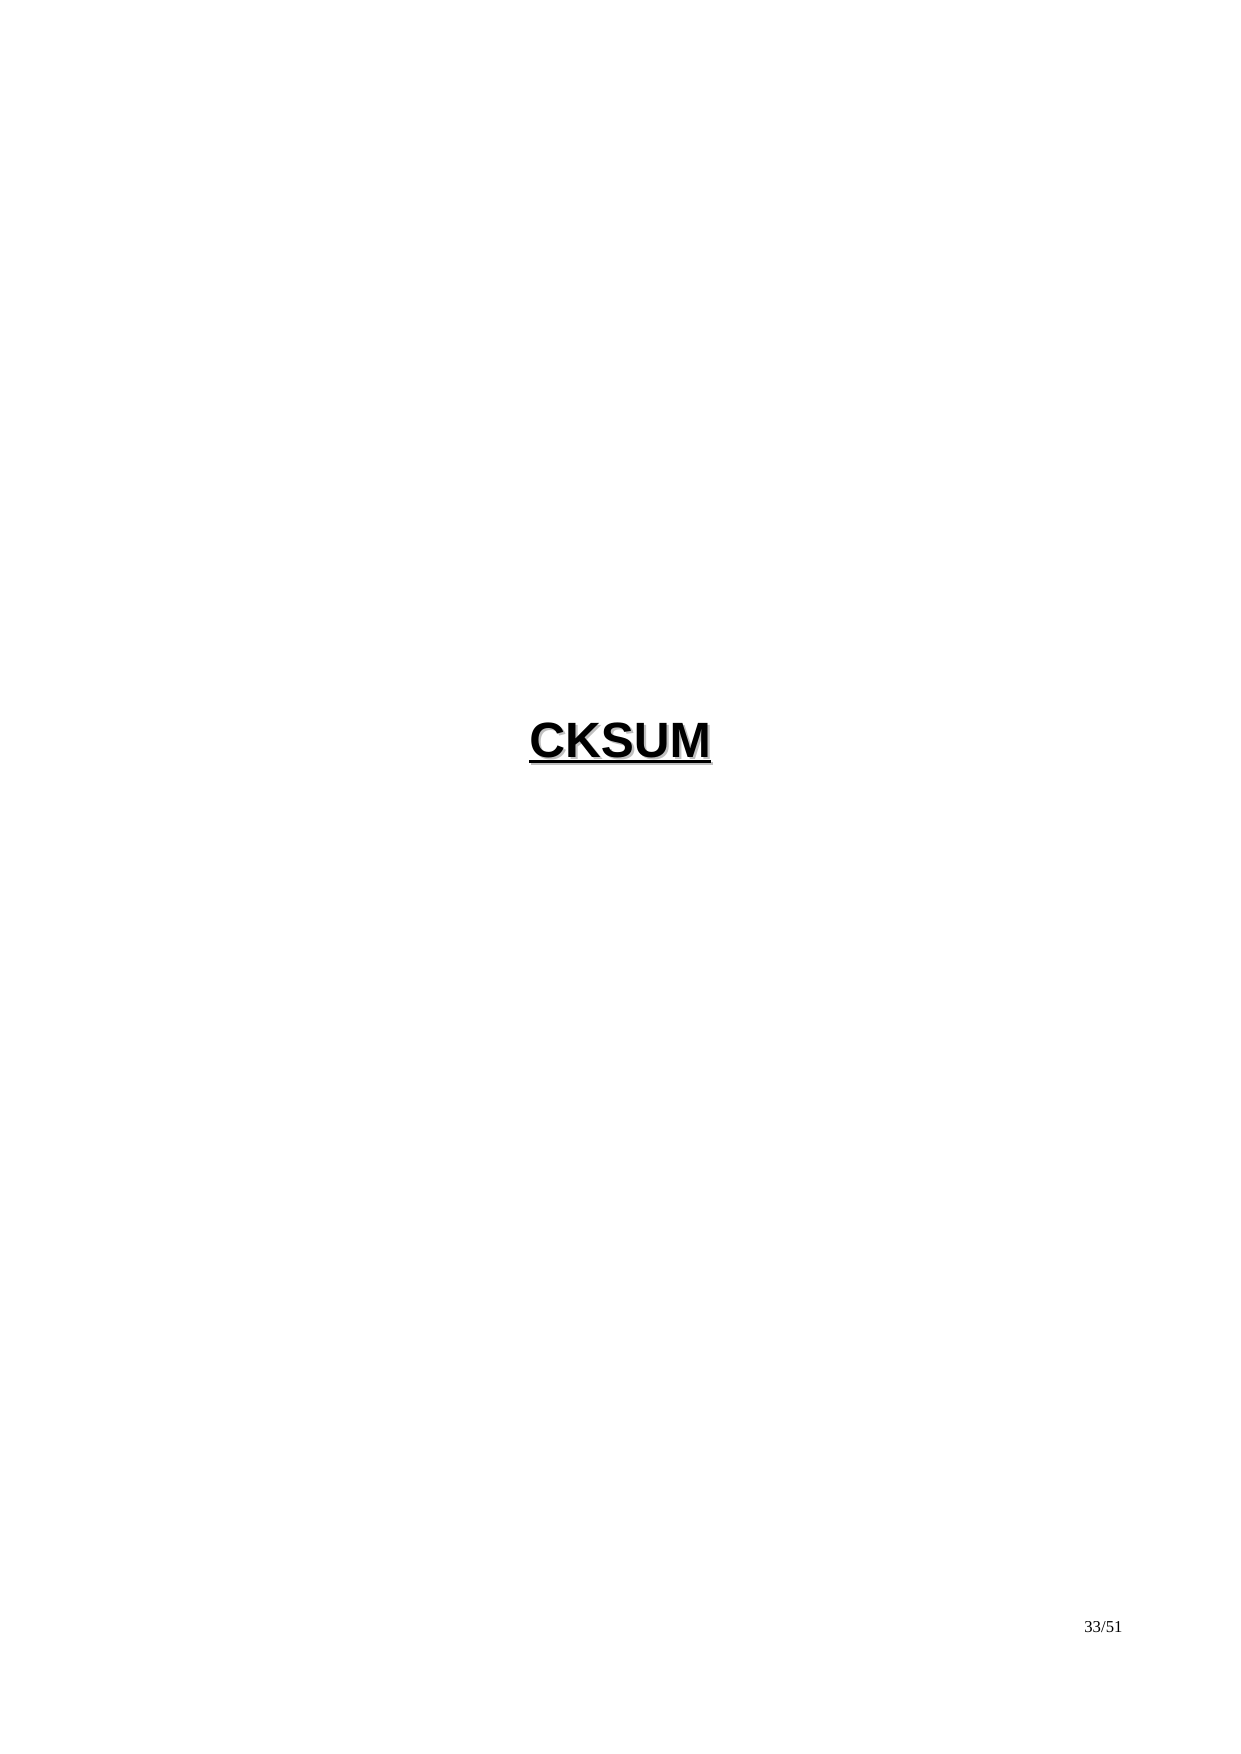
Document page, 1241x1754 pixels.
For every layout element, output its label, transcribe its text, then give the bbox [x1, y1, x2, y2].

subtitle CKSUM [118, 711, 1122, 768]
